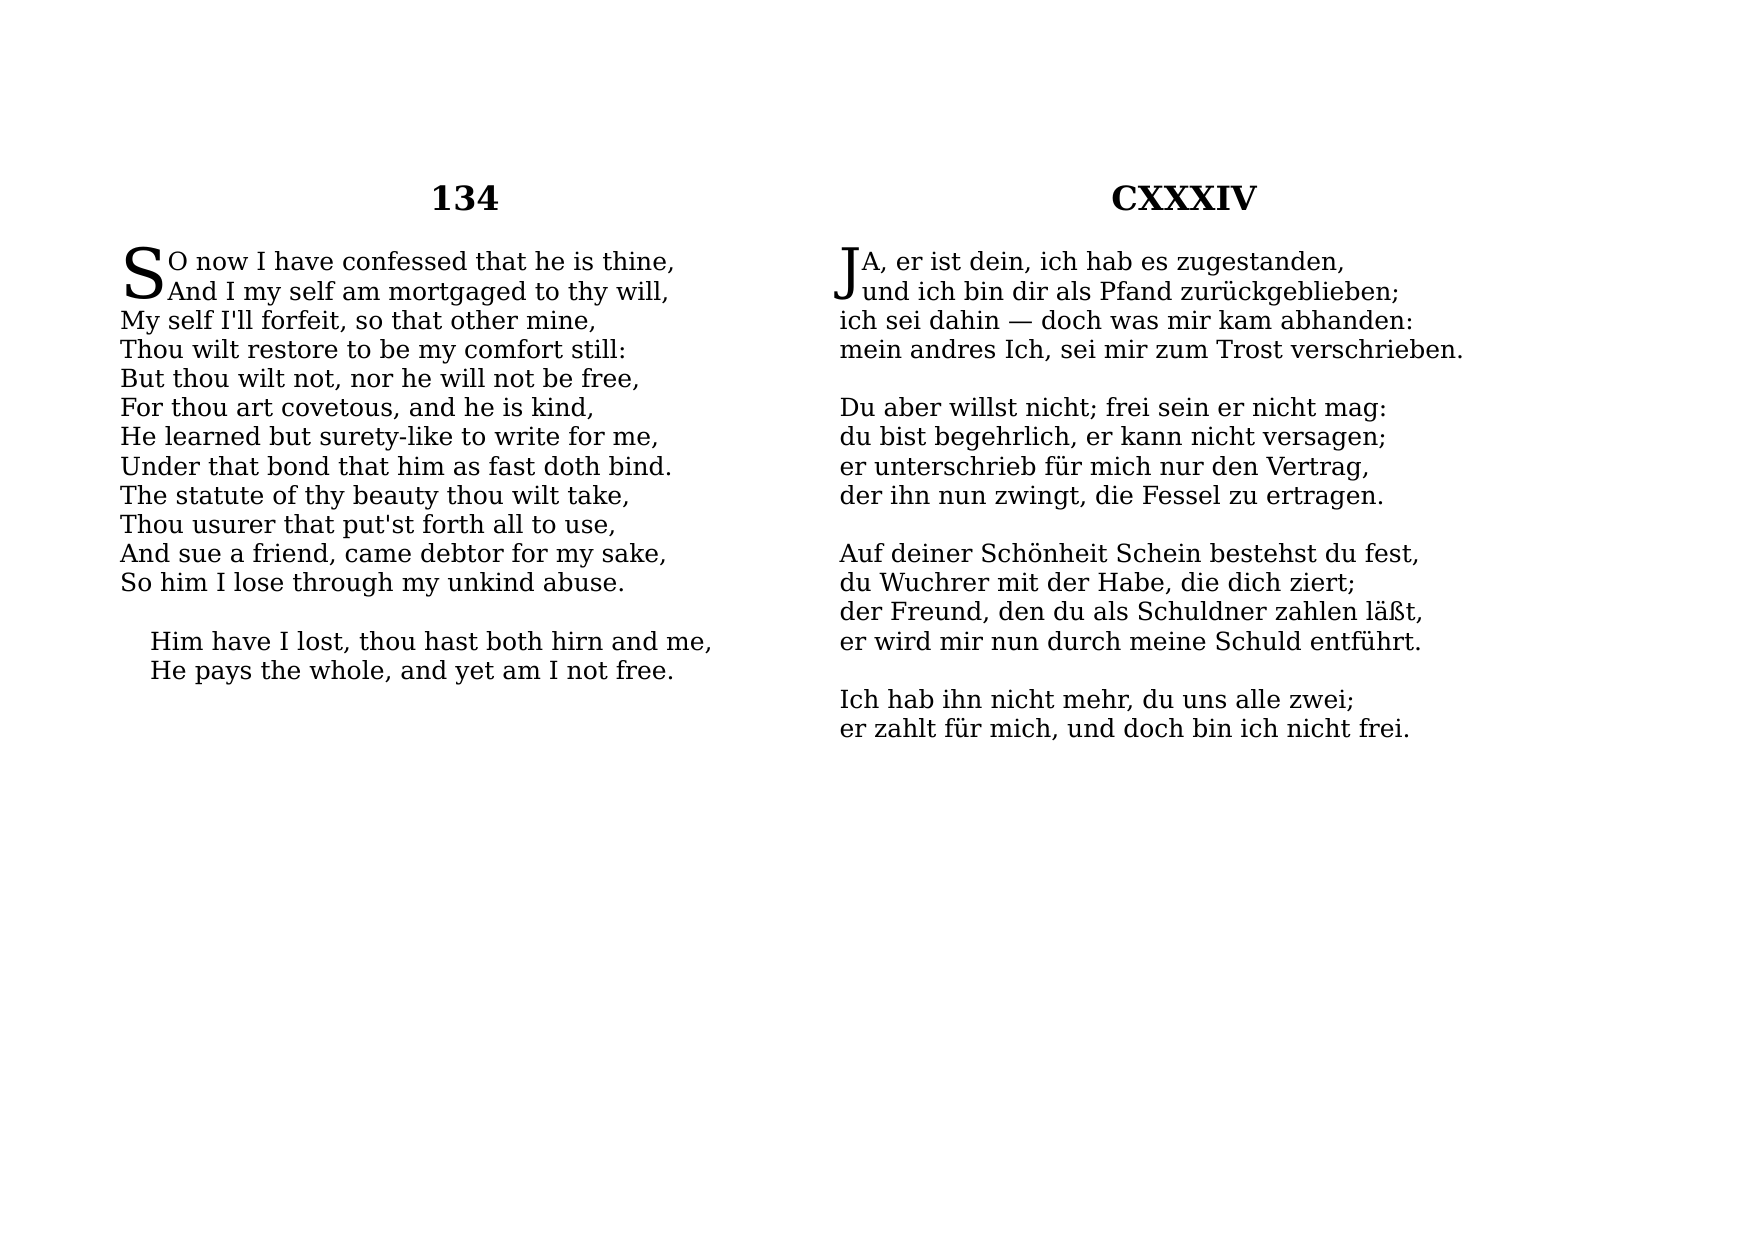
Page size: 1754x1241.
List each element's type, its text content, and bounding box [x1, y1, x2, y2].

text 134 [120, 179, 809, 218]
text SO now I have confessed that he is thine, And I my self am mortgaged to thy will, My self I'll forfeit, so that other mine, Thou wilt restore to be my comfort still: But thou wilt not, nor he will not be free, For thou art covetous, and he is kind, He learned but surety-like to write for me, Under that bond that him as fast doth bind. The statute of thy beauty thou wilt take, Thou usurer that put'st forth all to use, And sue a friend, came debtor for my sake, So him I lose through my unkind abuse. [120, 247, 809, 597]
text Him have I lost, thou hast both hirn and me, He pays the whole, and yet am I not free. [150, 627, 809, 685]
text JA, er ist dein, ich hab es zugestanden, und ich bin dir als Pfand zurückgeblieben; ich sei dahin — doch was mir kam abhanden: mein andres Ich, sei mir zum Trost verschrieben. [839, 247, 1528, 364]
text Auf deiner Schönheit Schein bestehst du fest, du Wuchrer mit der Habe, die dich ziert; der Freund, den du als Schuldner zahlen läßt, er wird mir nun durch meine Schuld entführt. [839, 539, 1528, 656]
text CXXXIV [839, 179, 1528, 218]
text Ich hab ihn nicht mehr, du uns alle zwei; er zahlt für mich, und doch bin ich nicht frei. [839, 685, 1528, 743]
text Du aber willst nicht; frei sein er nicht mag: du bist begehrlich, er kann nicht versagen; er unterschrieb für mich nur den Vertrag, der ihn nun zwingt, die Fessel zu ertragen. [839, 393, 1528, 510]
